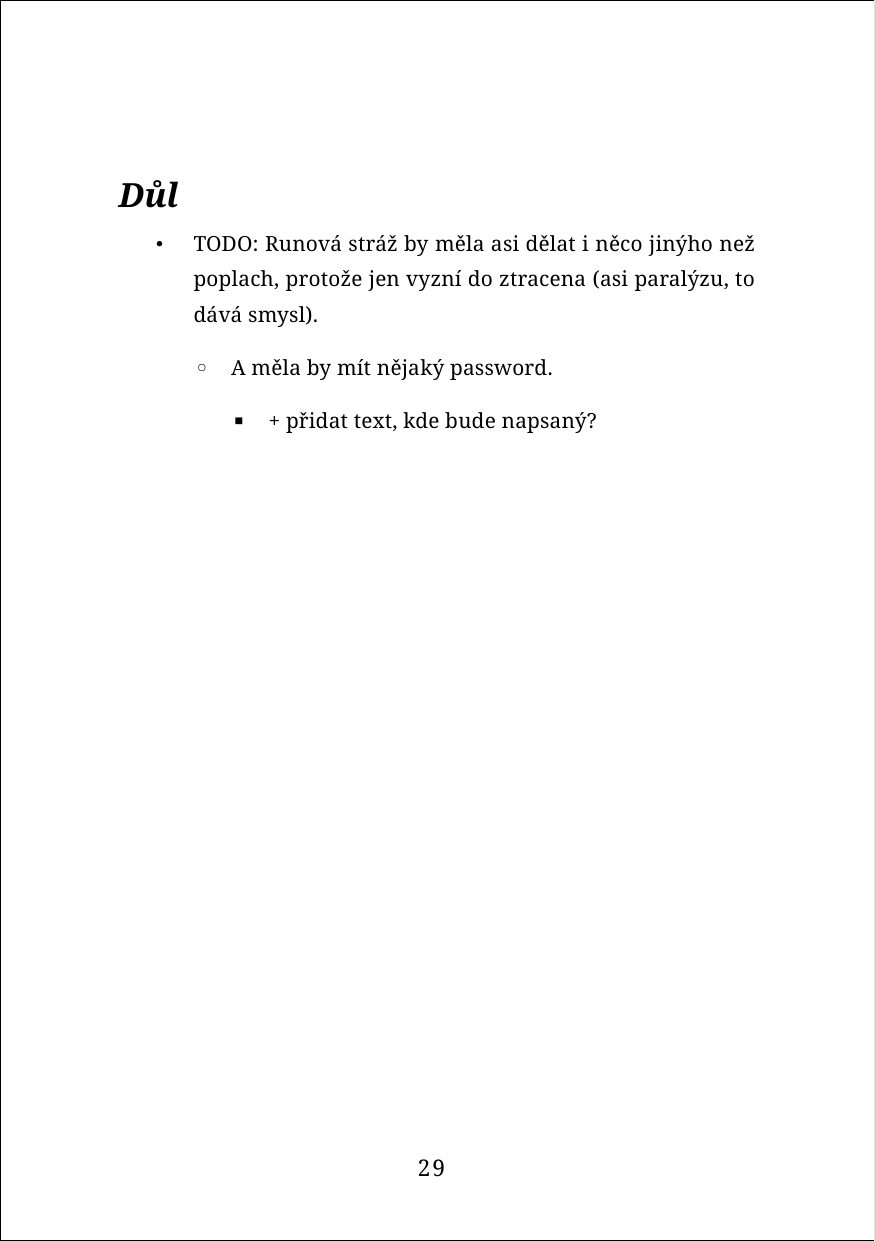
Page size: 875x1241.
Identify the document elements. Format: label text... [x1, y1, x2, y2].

list TODO: Runová stráž by měla asi dělat i něco jinýho než poplach, protože jen vyzní do ztracena (asi paralýzu, to dává smysl). [156, 229, 756, 328]
subtitle Důl [118, 172, 756, 217]
list + přidat text, kde bude napsaný? [231, 406, 756, 435]
list A měla by mít nějaký password. [193, 353, 756, 382]
